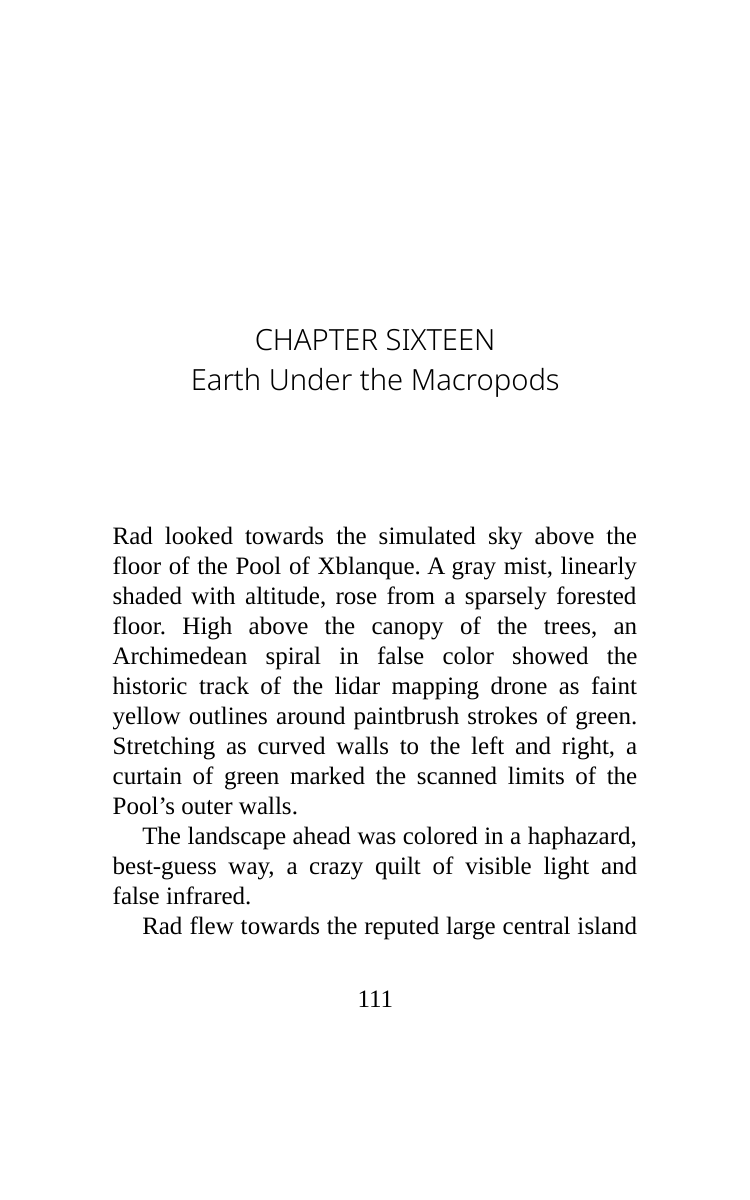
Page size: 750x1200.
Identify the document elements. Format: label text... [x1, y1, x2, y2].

text Rad looked towards the simulated sky above the floor of the Pool of Xblanque. A gray mist, linearly shaded with altitude, rose from a sparsely forested floor. High above the canopy of the trees, an Archimedean spiral in false color showed the historic track of the lidar mapping drone as faint yellow outlines around paintbrush strokes of green. Stretching as curved walls to the left and right, a curtain of green marked the scanned limits of the Pool’s outer walls. [112, 520, 637, 820]
subtitle CHAPTER SIXTEEN Earth Under the Macropods [112, 319, 637, 399]
text Rad flew towards the reputed large central island [112, 910, 637, 940]
text The landscape ahead was colored in a haphazard, best-guess way, a crazy quilt of visible light and false infrared. [112, 820, 637, 910]
